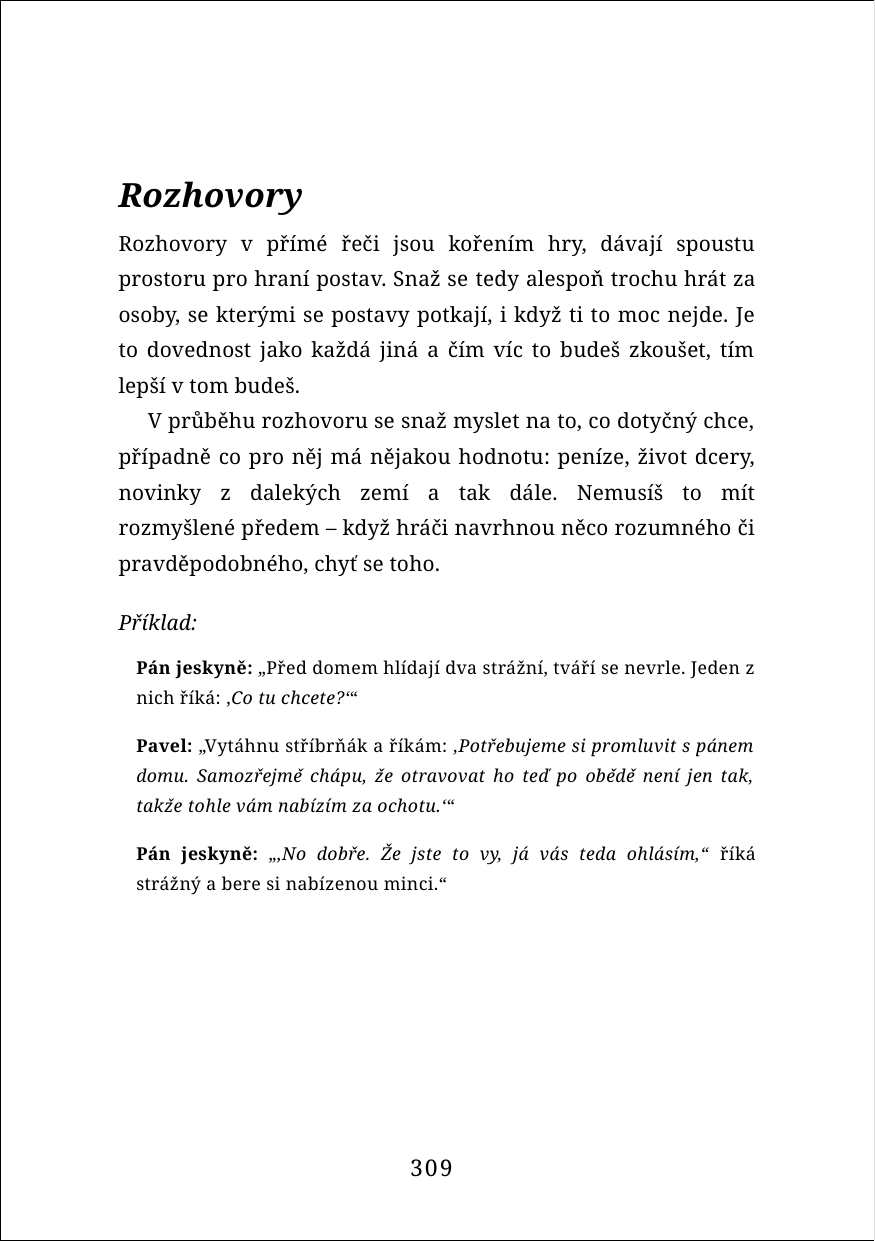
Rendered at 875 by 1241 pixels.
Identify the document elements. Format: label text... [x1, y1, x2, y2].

text Rozhovory v přímé řeči jsou kořením hry, dávají spoustu prostoru pro hraní postav. Snaž se tedy alespoň trochu hrát za osoby, se kterými se postavy potkají, i když ti to moc nejde. Je to dovednost jako každá jiná a čím víc to budeš zkoušet, tím lepší v tom budeš. V průběhu rozhovoru se snaž myslet na to, co dotyčný chce, případně co pro něj má nějakou hodnotu: peníze, život dcery, novinky z dalekých zemí a tak dále. Nemusíš to mít rozmyšlené předem – když hráči navrhnou něco rozumného či pravděpodobného, chyť se toho. [118, 229, 756, 577]
text Příklad: [118, 608, 756, 636]
text Pán jeskyně: „‚No dobře. Že jste to vy, já vás teda ohlásím,“ říká strážný a bere si nabízenou minci.“ [136, 842, 756, 896]
subtitle Rozhovory [118, 172, 756, 217]
text Pán jeskyně: „Před domem hlídají dva strážní, tváří se nevrle. Jeden z nich říká: ‚Co tu chcete?‘“ [136, 655, 756, 709]
text Pavel: „Vytáhnu stříbrňák a říkám: ‚Potřebujeme si promluvit s pánem domu. Samozřejmě chápu, že otravovat ho teď po obědě není jen tak, takže tohle vám nabízím za ochotu.‘“ [136, 733, 756, 818]
